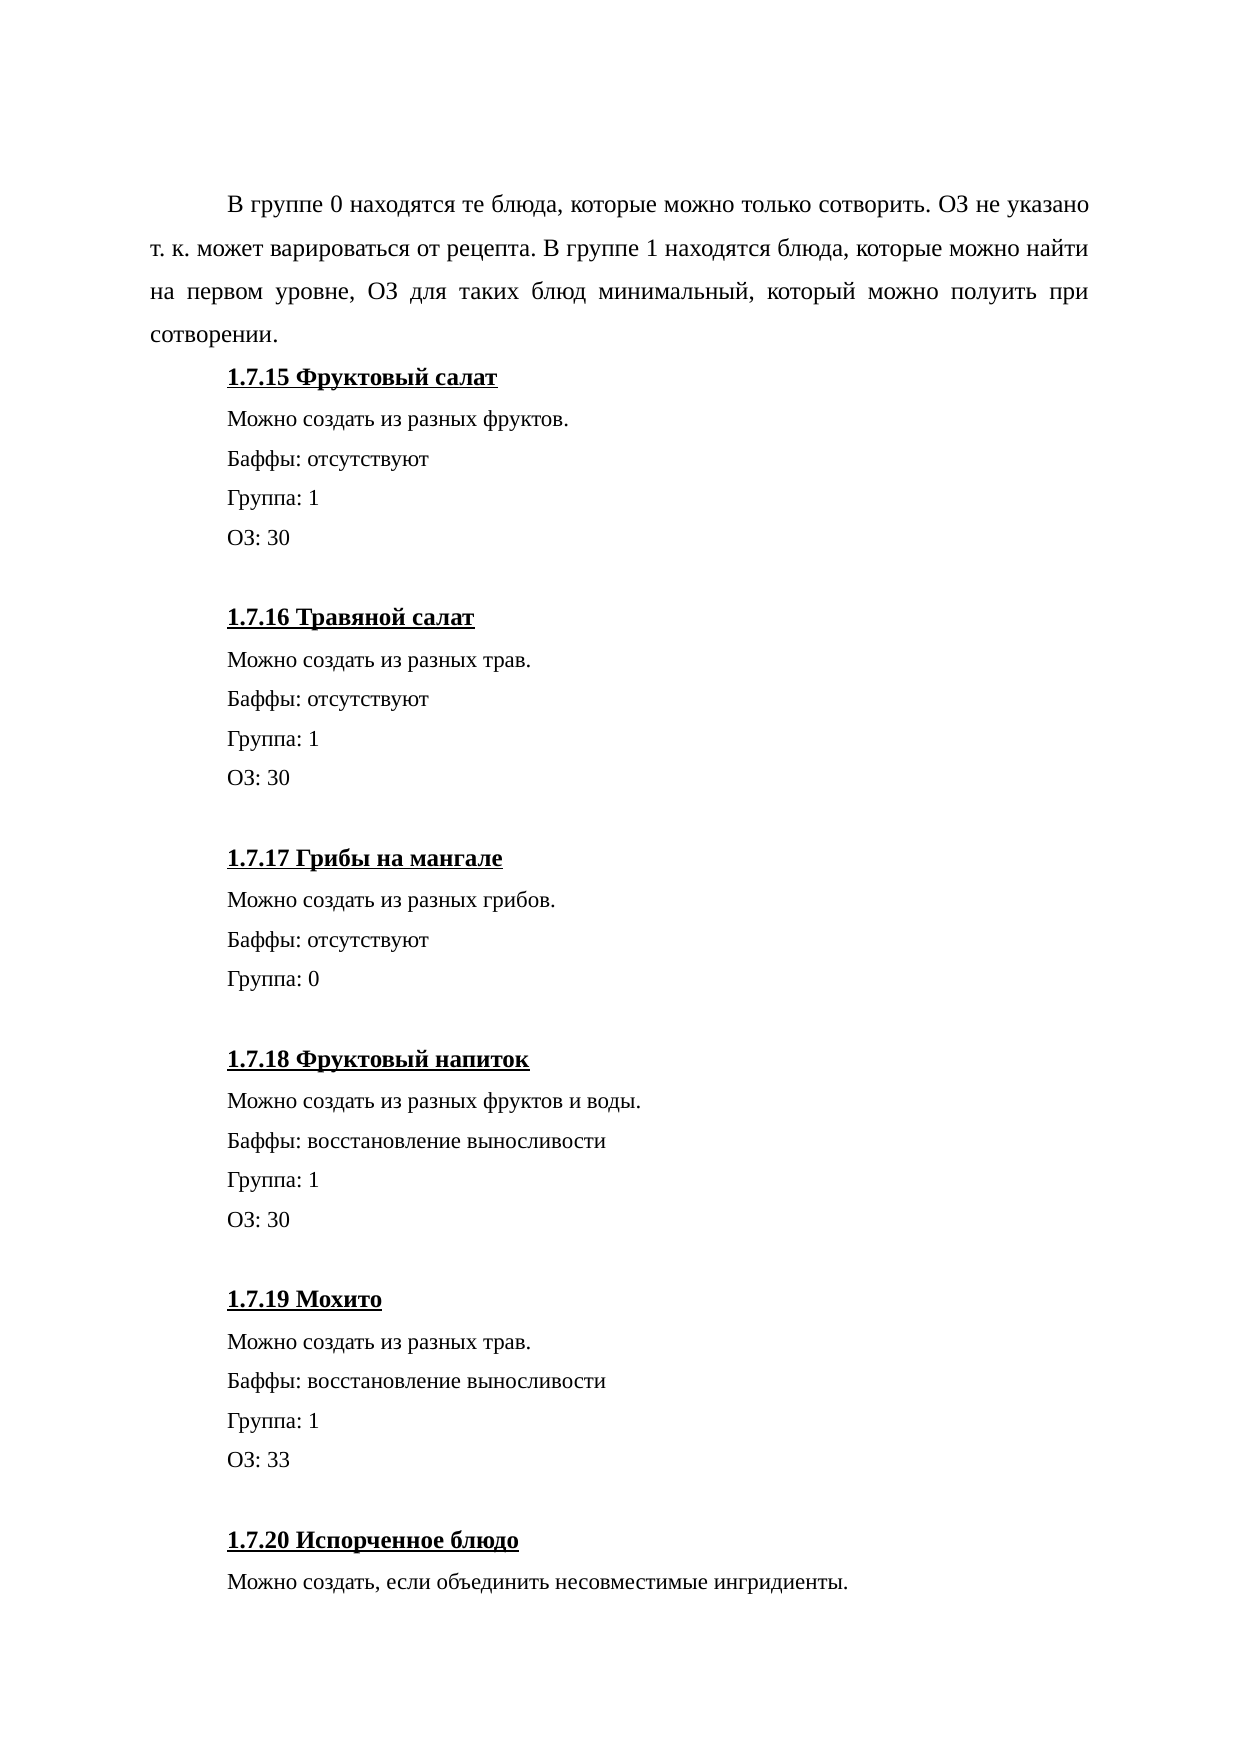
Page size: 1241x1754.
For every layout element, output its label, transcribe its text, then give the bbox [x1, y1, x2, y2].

text 1.7.17 Грибы на мангале [150, 843, 1090, 872]
text Группа: 1 [150, 1407, 1090, 1433]
text Группа: 0 [150, 965, 1090, 991]
text Баффы: отсутствуют [150, 685, 1090, 711]
text Баффы: отсутствуют [150, 926, 1090, 952]
text Баффы: отсутствуют [150, 444, 1090, 471]
text ОЗ: 33 [150, 1446, 1090, 1472]
text Можно создать из разных фруктов. [150, 405, 1090, 431]
text Можно создать из разных трав. [150, 646, 1090, 672]
text Можно создать из разных фруктов и воды. [150, 1087, 1090, 1113]
text 1.7.16 Травяной салат [150, 602, 1090, 631]
text Баффы: восстановление выносливости [150, 1367, 1090, 1393]
text 1.7.19 Мохито [150, 1284, 1090, 1313]
text ОЗ: 30 [150, 1206, 1090, 1232]
text 1.7.18 Фруктовый напиток [150, 1044, 1090, 1073]
text Можно создать из разных грибов. [150, 886, 1090, 912]
text Группа: 1 [150, 1166, 1090, 1192]
text Баффы: восстановление выносливости [150, 1127, 1090, 1153]
text В группе 0 находятся те блюда, которые можно только сотворить. ОЗ не указано т. к. может варироваться от рецепта. В группе 1 находятся блюда, которые можно найти на первом уровне, ОЗ для таких блюд минимальный, который можно полуить при сотворении. [150, 189, 1090, 348]
text ОЗ: 30 [150, 764, 1090, 790]
text Группа: 1 [150, 724, 1090, 751]
text Группа: 1 [150, 484, 1090, 510]
text ОЗ: 30 [150, 523, 1090, 550]
text 1.7.15 Фруктовый салат [150, 362, 1090, 391]
text Можно создать, если объединить несовместимые ингридиенты. [150, 1568, 1090, 1594]
text 1.7.20 Испорченное блюдо [150, 1525, 1090, 1554]
text Можно создать из разных трав. [150, 1328, 1090, 1354]
